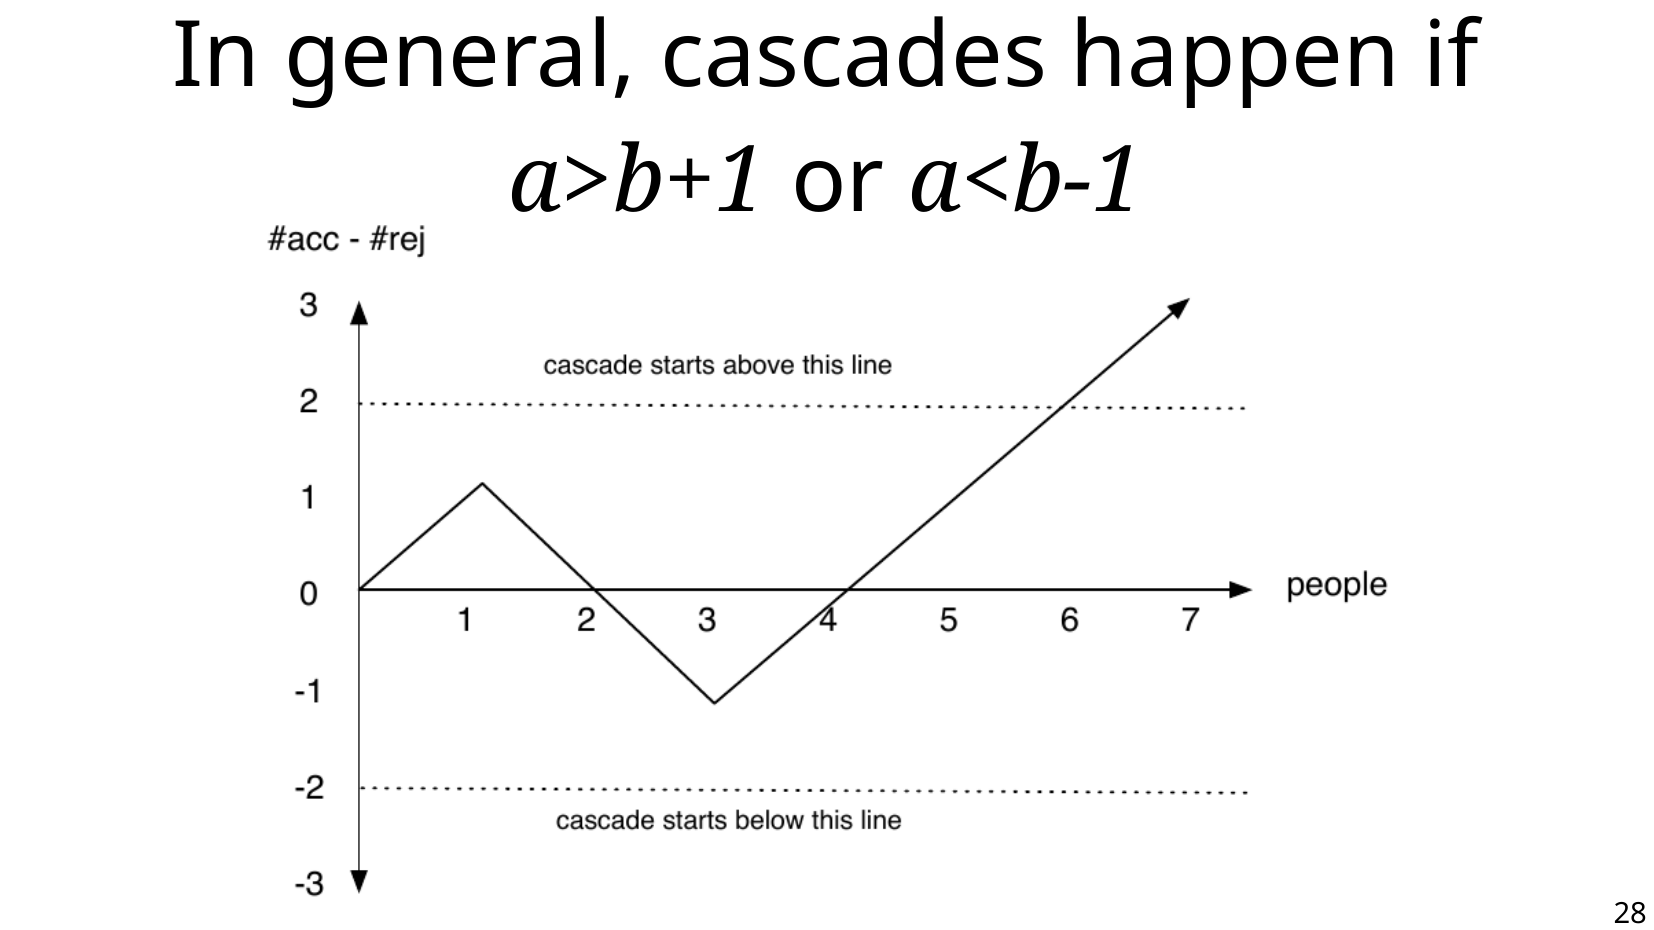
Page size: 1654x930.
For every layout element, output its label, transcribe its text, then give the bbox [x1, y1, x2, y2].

picture [243, 225, 1411, 924]
title In general, cascades happen if a>b+1 or a<b-1 [82, 1, 1571, 225]
